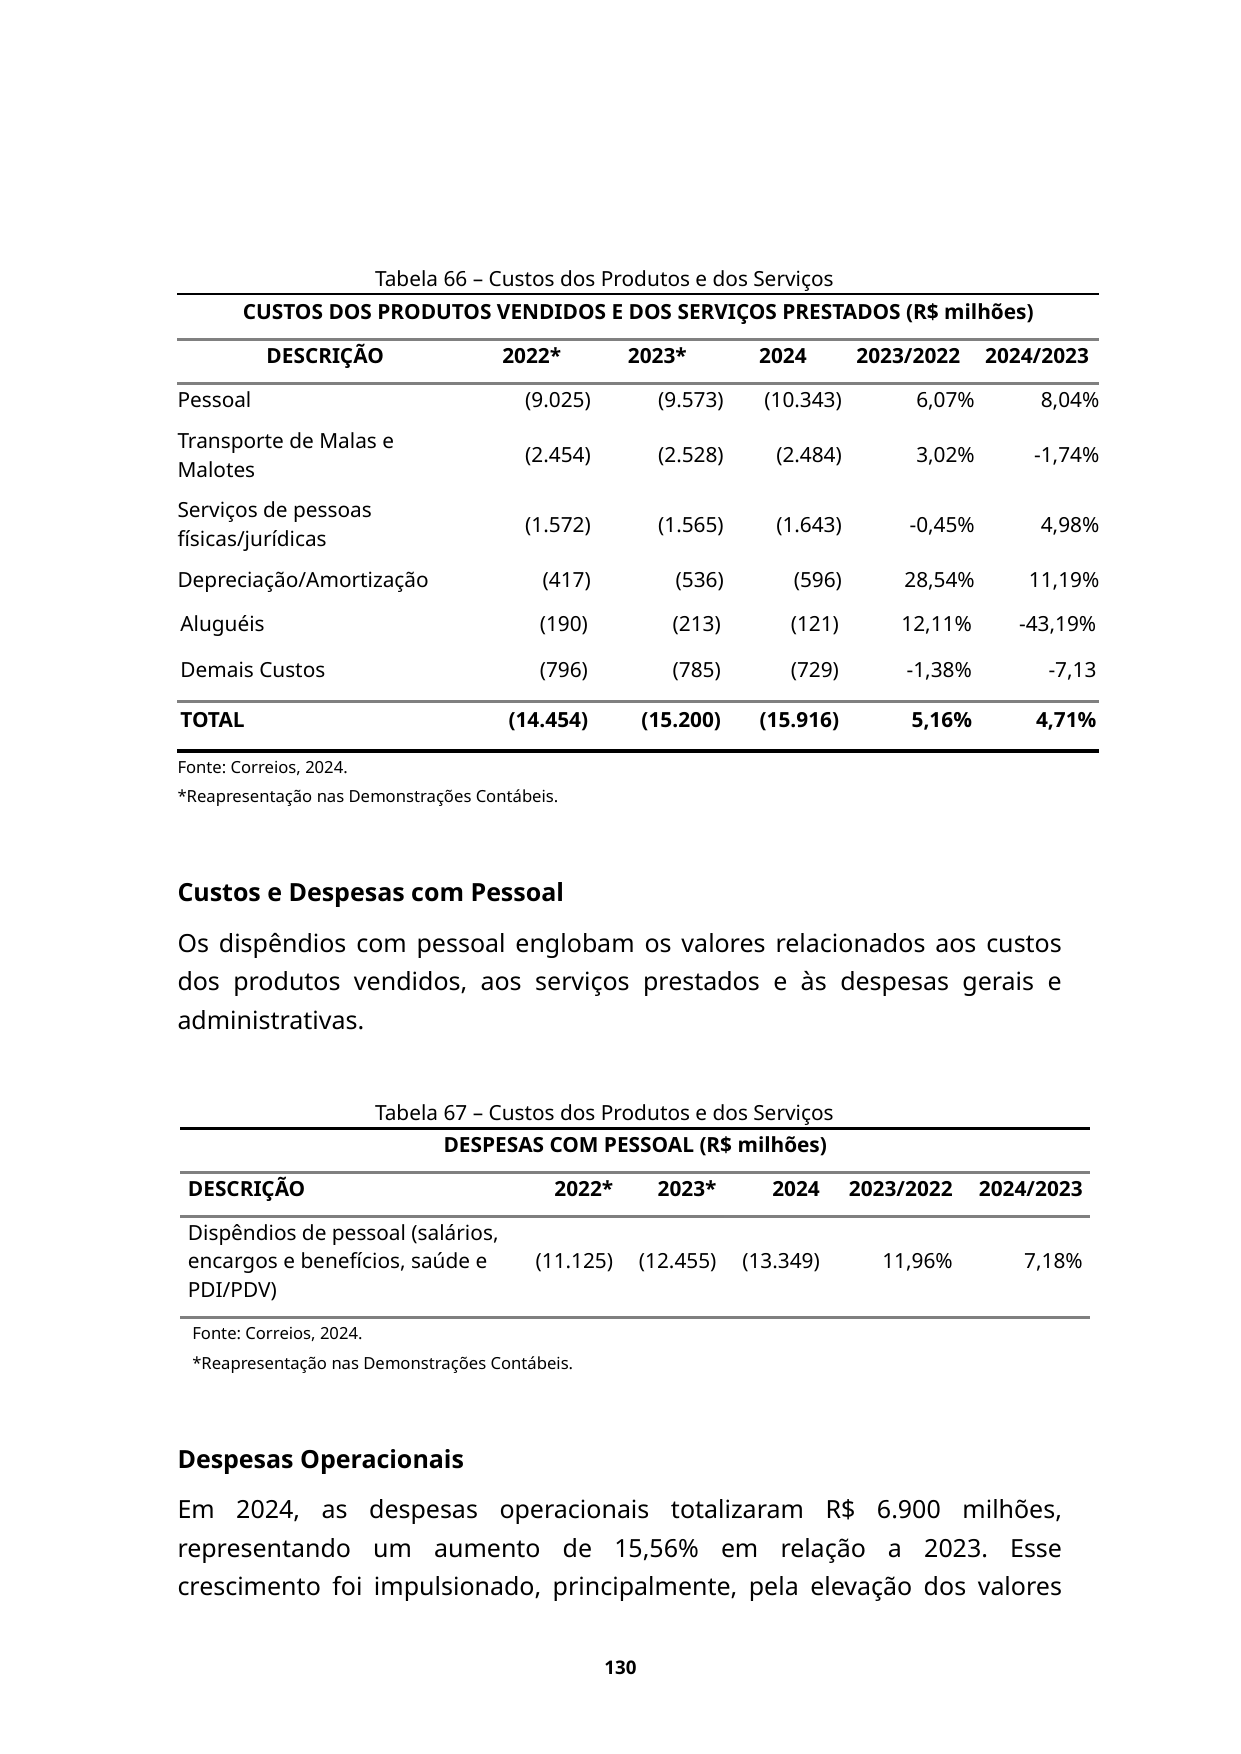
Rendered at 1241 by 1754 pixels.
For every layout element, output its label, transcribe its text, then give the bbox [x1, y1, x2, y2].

table_cell Depreciação/Amortização [177, 565, 472, 606]
table_cell (10.343) [724, 385, 842, 426]
text Em 2024, as despesas operacionais totalizaram R$ 6.900 milhões, representando um aumento de 15,56% em relação a 2023. Esse crescimento foi impulsionado, principalmente, pela elevação dos valores [177, 1488, 1063, 1603]
table_cell 8,04% [975, 385, 1099, 426]
table_cell 28,54% [842, 565, 974, 606]
table_cell 2024 [724, 341, 842, 382]
table_cell -1,38% [842, 653, 974, 699]
table_cell (1.643) [724, 496, 842, 565]
table_cell 5,16% [842, 703, 974, 749]
table_cell (729) [724, 653, 842, 699]
table_cell 2022* [473, 341, 591, 382]
table_cell Pessoal [177, 385, 472, 426]
table_cell (9.573) [591, 385, 723, 426]
table_cell (11.125) [517, 1218, 620, 1316]
table_cell -1,74% [975, 426, 1099, 496]
text Despesas Operacionais [177, 1437, 1063, 1475]
table_cell Transporte de Malas e Malotes [177, 426, 472, 496]
table_cell 6,07% [842, 385, 974, 426]
table_cell Serviços de pessoas físicas/jurídicas [177, 496, 472, 565]
text *Reapresentação nas Demonstrações Contábeis. [177, 782, 1063, 807]
table_cell 2024/2023 [975, 341, 1099, 382]
table_cell TOTAL [177, 703, 472, 749]
table_cell Aluguéis [177, 606, 472, 653]
table_cell (121) [724, 606, 842, 653]
text Fonte: Correios, 2024. [177, 1319, 1063, 1345]
table_cell (14.454) [473, 703, 591, 749]
table_cell 2023* [620, 1174, 723, 1215]
table_cell (12.455) [620, 1218, 723, 1316]
table_cell 2023/2022 [842, 341, 974, 382]
table_cell (2.484) [724, 426, 842, 496]
table_cell (15.200) [591, 703, 723, 749]
table_cell (596) [724, 565, 842, 606]
table_cell 2023* [591, 341, 723, 382]
list Tabela 66 – Custos dos Produtos e dos Serviços [145, 261, 1063, 292]
table_cell (417) [473, 565, 591, 606]
table_cell 11,19% [975, 565, 1099, 606]
table_cell Demais Custos [177, 653, 472, 699]
table_cell -0,45% [842, 496, 974, 565]
text Custos e Despesas com Pessoal [177, 870, 1063, 909]
text *Reapresentação nas Demonstrações Contábeis. [177, 1348, 1063, 1374]
table_cell 11,96% [827, 1218, 960, 1316]
table_cell (13.349) [724, 1218, 827, 1316]
table_cell 4,98% [975, 496, 1099, 565]
table_cell (9.025) [473, 385, 591, 426]
table_cell 2024/2023 [960, 1174, 1090, 1215]
text Os dispêndios com pessoal englobam os valores relacionados aos custos dos produtos vendidos, aos serviços prestados e às despesas gerais e administrativas. [177, 921, 1063, 1037]
table_cell (213) [591, 606, 723, 653]
table_cell (15.916) [724, 703, 842, 749]
table_cell DESCRIÇÃO [177, 341, 472, 382]
table_cell 3,02% [842, 426, 974, 496]
table_cell (1.565) [591, 496, 723, 565]
table_cell -7,13 [975, 653, 1099, 699]
table_cell (2.454) [473, 426, 591, 496]
table_cell (1.572) [473, 496, 591, 565]
table_cell (536) [591, 565, 723, 606]
list Tabela 67 – Custos dos Produtos e dos Serviços [145, 1096, 1063, 1127]
table_cell (2.528) [591, 426, 723, 496]
table_cell Dispêndios de pessoal (salários, encargos e benefícios, saúde e PDI/PDV) [180, 1218, 517, 1316]
table_cell 2022* [517, 1174, 620, 1215]
table_cell -43,19% [975, 606, 1099, 653]
table_cell (796) [473, 653, 591, 699]
table_cell 2024 [724, 1174, 827, 1215]
table_cell (785) [591, 653, 723, 699]
table_cell (190) [473, 606, 591, 653]
text Fonte: Correios, 2024. [177, 753, 1063, 778]
table_cell 12,11% [842, 606, 974, 653]
table_cell 7,18% [960, 1218, 1090, 1316]
table_cell DESCRIÇÃO [180, 1174, 517, 1215]
table_header DESPESAS COM PESSOAL (R$ milhões) [180, 1130, 1090, 1171]
table_cell 2023/2022 [827, 1174, 960, 1215]
table_cell 4,71% [975, 703, 1099, 749]
table_header CUSTOS DOS PRODUTOS VENDIDOS E DOS SERVIÇOS PRESTADOS (R$ milhões) [177, 295, 1099, 338]
